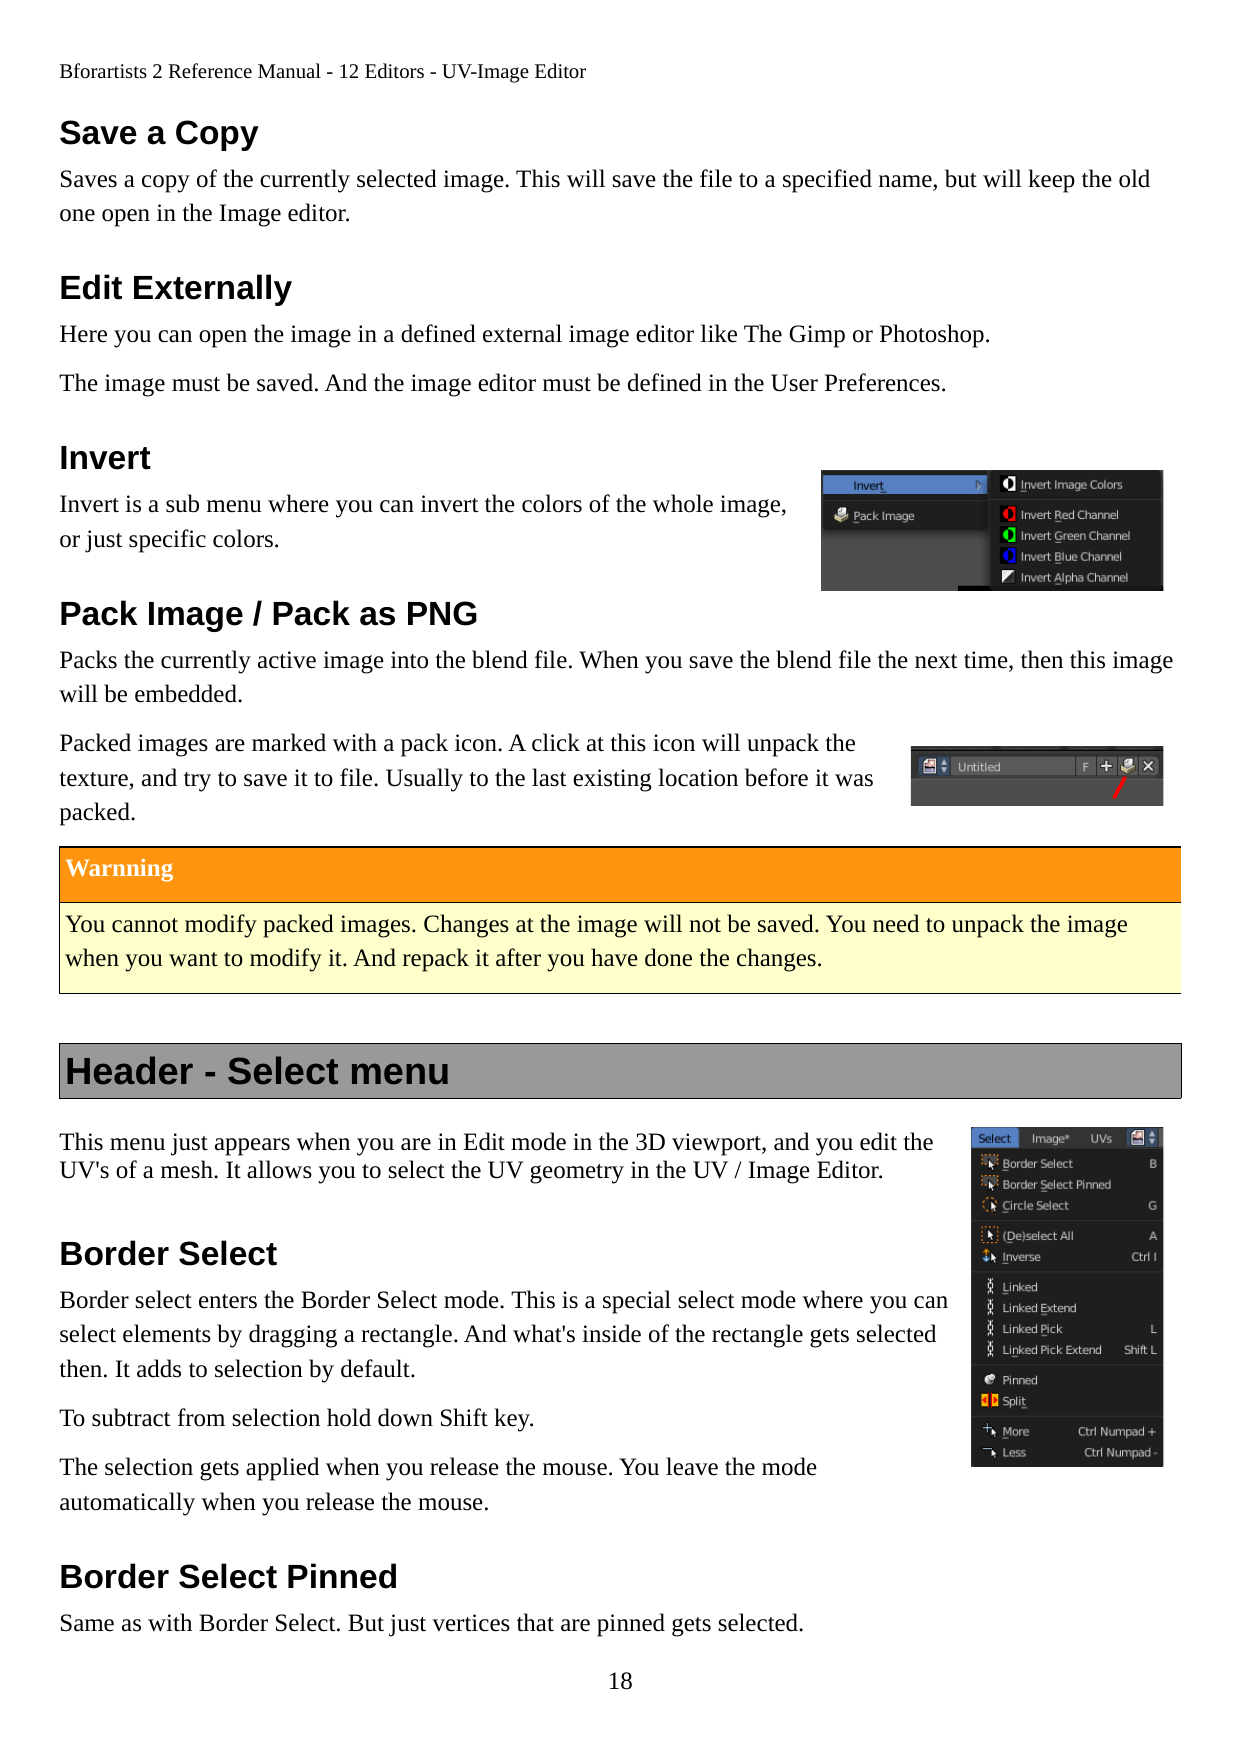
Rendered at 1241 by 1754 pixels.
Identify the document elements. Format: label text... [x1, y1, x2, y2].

subtitle Edit Externally [59, 268, 1181, 307]
text Border select enters the Border Select mode. This is a special select mode where you can select elements by dragging a rectangle. And what's inside of the rectangle gets selected then. It adds to selection by default. [59, 1285, 971, 1383]
text Packed images are marked with a pack icon. A click at this icon will unpack the texture, and try to save it to file. Usually to the last existing location before it was packed. [59, 728, 1181, 826]
text The image must be saved. And the image editor must be defined in the User Preferences. [59, 368, 1181, 397]
text Invert is a sub menu where you can invert the colors of the whole image, or just specific colors. [59, 489, 821, 553]
text Packs the currently active image into the blend file. When you save the blend file the next time, then this image will be embedded. [59, 645, 1181, 708]
subtitle Pack Image / Pack as PNG [59, 594, 1181, 632]
subtitle Border Select Pinned [59, 1556, 1181, 1595]
text This menu just appears when you are in Edit mode in the 3D viewport, and you edit the UV's of a mesh. It allows you to select the UV geometry in the UV / Image Editor. [59, 1127, 971, 1184]
text To subtract from selection hold down Shift key. [59, 1403, 971, 1432]
subtitle Border Select [59, 1234, 971, 1272]
text Here you can open the image in a defined external image editor like The Gimp or Photoshop. [59, 319, 1181, 348]
text Saves a copy of the currently selected image. This will save the file to a specified name, but will keep the old one open in the Image editor. [59, 164, 1181, 227]
table_header Warnning [60, 848, 1181, 902]
subtitle Invert [59, 438, 1181, 477]
table_cell You cannot modify packed images. Changes at the image will not be saved. You need to unpack the image when you want to modify it. And repack it after you have done the changes. [60, 903, 1181, 993]
text The selection gets applied when you release the mouse. You leave the mode automatically when you release the mouse. [59, 1452, 1181, 1515]
picture [821, 470, 1164, 591]
text Same as with Border Select. But just vertices that are pinned gets selected. [59, 1608, 1181, 1636]
subtitle [1164, 1234, 1181, 1272]
table_header Header - Select menu [60, 1044, 1181, 1098]
subtitle Save a Copy [59, 113, 1181, 151]
picture [971, 1127, 1164, 1467]
picture [910, 746, 1164, 806]
